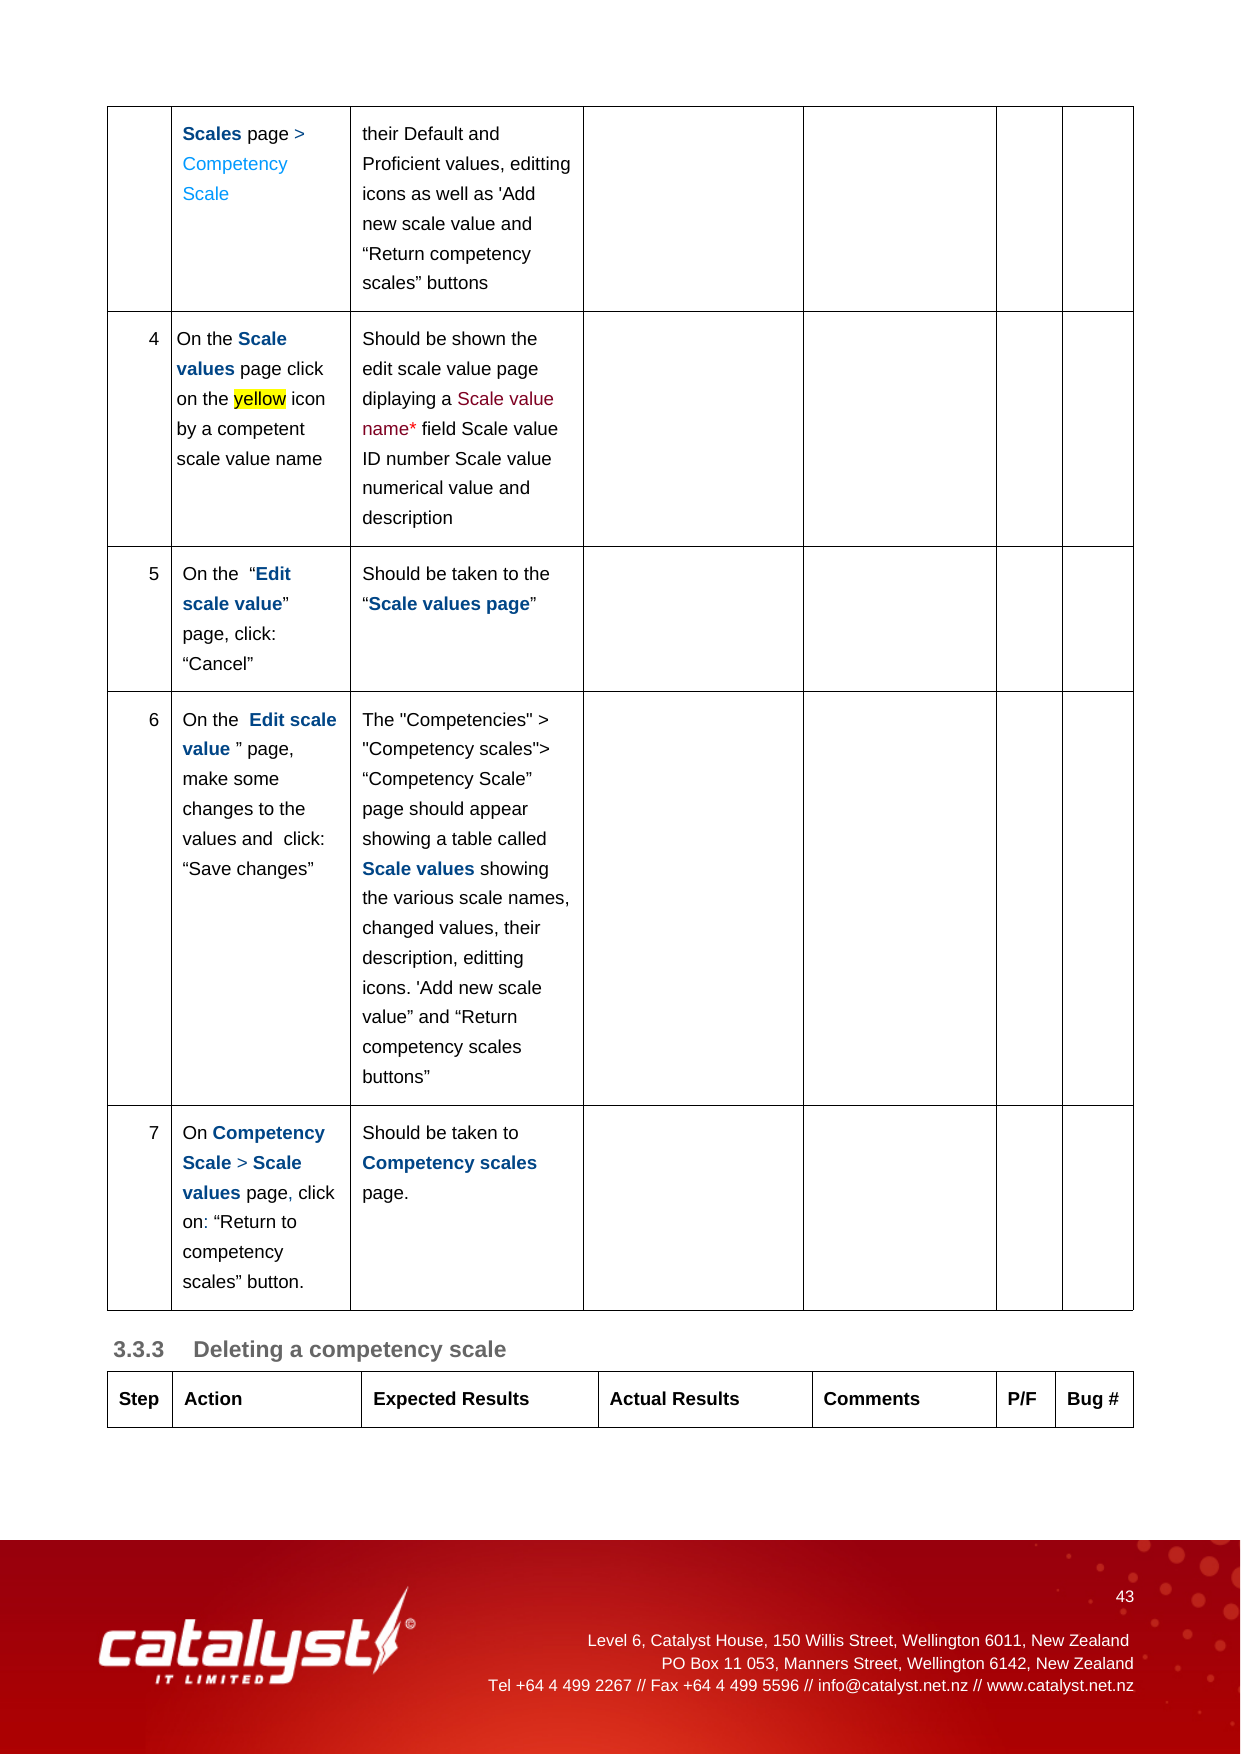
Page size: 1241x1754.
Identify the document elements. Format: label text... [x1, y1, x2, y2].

table_cell 5 [108, 547, 171, 691]
table_cell On the Scale values page click on the yellow icon by a competent scale value name [172, 312, 350, 546]
table_header Actual Results [599, 1372, 812, 1427]
table_header Action [173, 1372, 361, 1427]
table_cell [997, 1106, 1062, 1310]
table_cell [1063, 312, 1133, 546]
table_cell [1063, 1106, 1133, 1310]
table_cell The "Competencies" > "Competency scales"> “Competency Scale” page should appear showing a table called Scale values showing the various scale names, changed values, their description, editting icons. 'Add new scale value” and “Return competency scales buttons” [351, 692, 583, 1105]
table_cell [997, 312, 1062, 546]
table_cell On the Edit scale value ” page, make some changes to the values and click: “Save changes” [172, 692, 350, 1105]
table_cell 7 [108, 1106, 171, 1310]
table_cell [997, 692, 1062, 1105]
table_cell [804, 692, 996, 1105]
table_cell [584, 692, 803, 1105]
picture [0, 1540, 1241, 1754]
table_cell [997, 547, 1062, 691]
table_cell [804, 107, 996, 311]
table_cell 4 [108, 312, 171, 546]
table_cell [1063, 692, 1133, 1105]
table_header Step [108, 1372, 172, 1427]
table_header P/F [997, 1372, 1055, 1427]
table_cell Should be taken to Competency scales page. [351, 1106, 583, 1310]
table_cell [804, 1106, 996, 1310]
table_cell Scales page > Competency Scale [172, 107, 350, 311]
table_cell [997, 107, 1062, 311]
subtitle Deleting a competency scale [107, 1337, 1103, 1362]
table_cell Should be taken to the “Scale values page” [351, 547, 583, 691]
table_cell [1063, 547, 1133, 691]
table_cell [108, 107, 171, 311]
table_cell [584, 547, 803, 691]
table_cell their Default and Proficient values, editting icons as well as 'Add new scale value and “Return competency scales” buttons [351, 107, 583, 311]
table_cell [804, 547, 996, 691]
table_cell [584, 1106, 803, 1310]
table_cell [584, 312, 803, 546]
table_header Comments [813, 1372, 996, 1427]
table_cell On the “Edit scale value” page, click: “Cancel” [172, 547, 350, 691]
table_cell [804, 312, 996, 546]
table_cell [584, 107, 803, 311]
table_cell [1063, 107, 1133, 311]
table_cell Should be shown the edit scale value page diplaying a Scale value name* field Scale value ID number Scale value numerical value and description [351, 312, 583, 546]
table_cell On Competency Scale > Scale values page, click on: “Return to competency scales” button. [172, 1106, 350, 1310]
table_cell 6 [108, 692, 171, 1105]
table_header Bug # [1056, 1372, 1133, 1427]
table_header Expected Results [362, 1372, 598, 1427]
